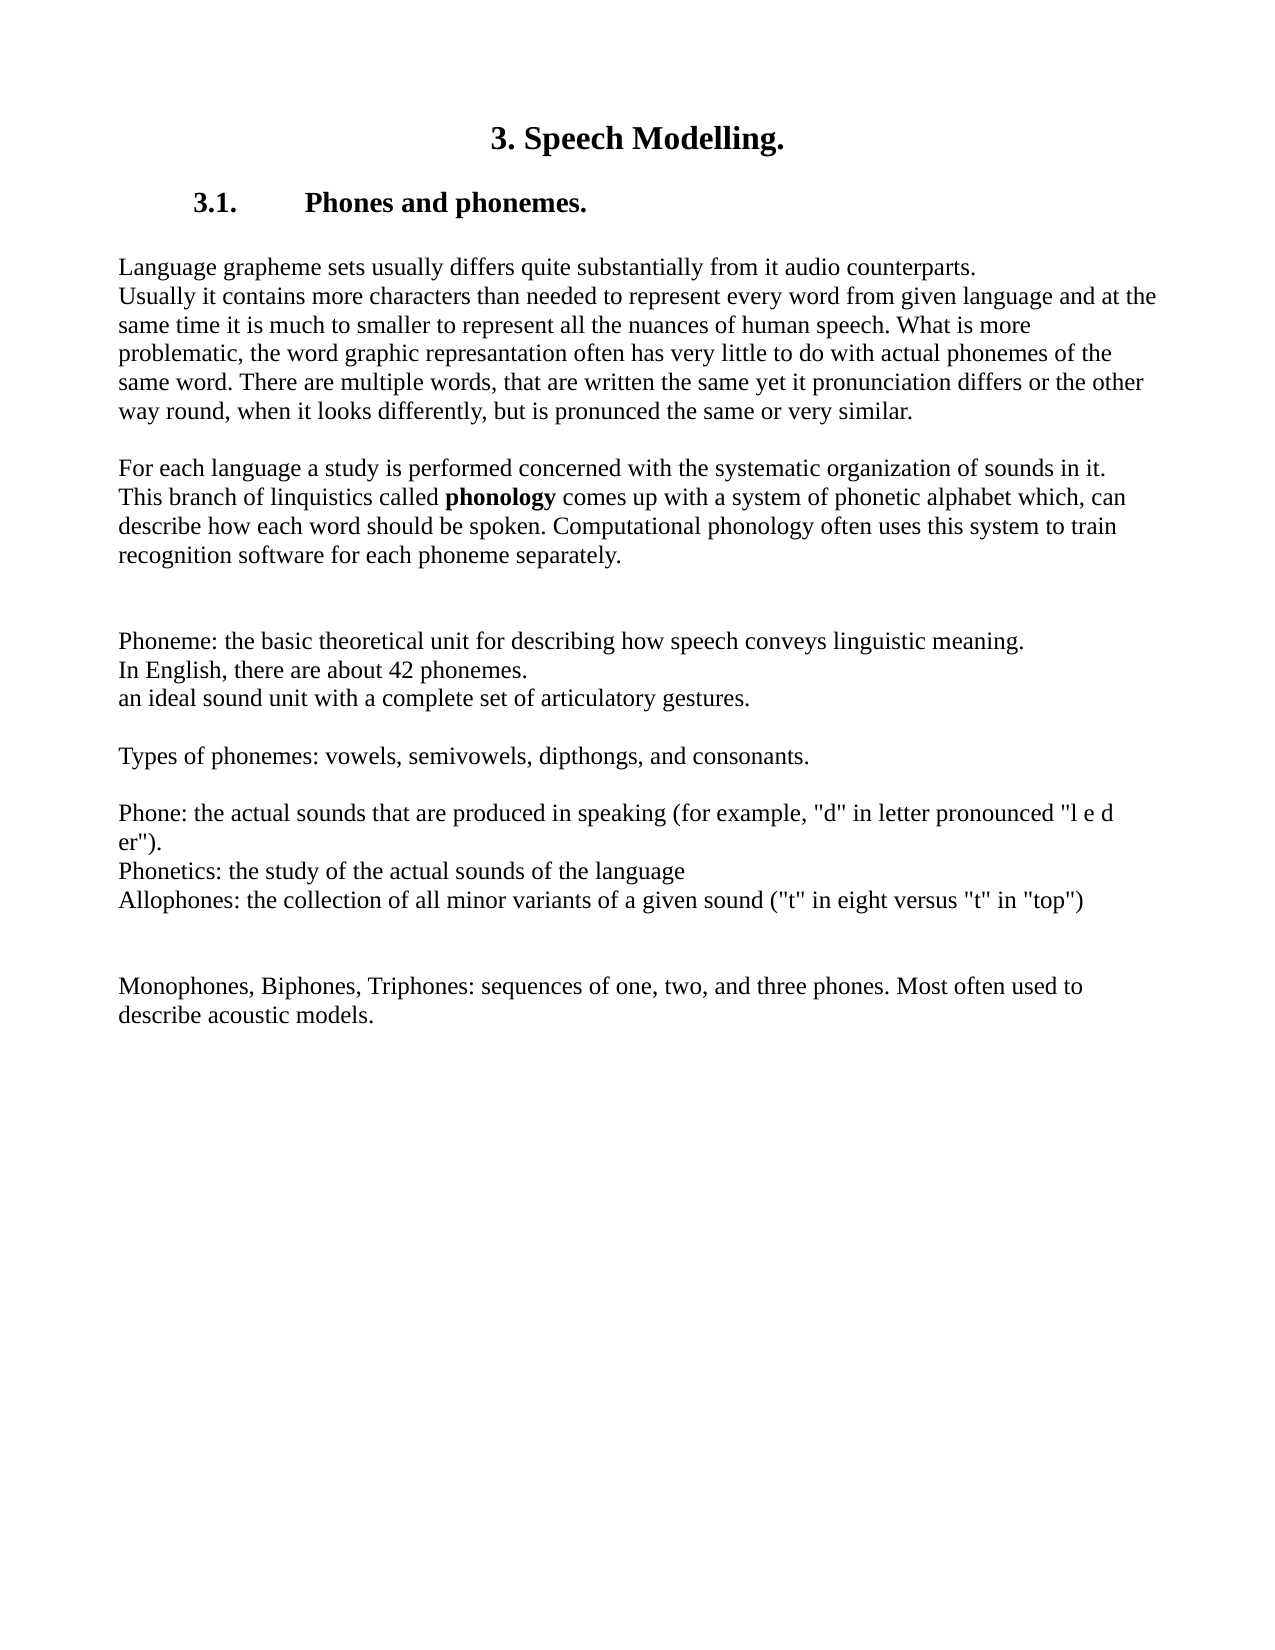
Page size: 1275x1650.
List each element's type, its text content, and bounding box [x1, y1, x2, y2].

list Phones and phonemes. [193, 185, 1157, 219]
text Types of phonemes: vowels, semivowels, dipthongs, and consonants. [118, 741, 1157, 770]
text Monophones, Biphones, Triphones: sequences of one, two, and three phones. Most often used to describe acoustic models. [118, 971, 1157, 1028]
text In English, there are about 42 phonemes. [118, 655, 1157, 683]
text Usually it contains more characters than needed to represent every word from given language and at the same time it is much to smaller to represent all the nuances of human speech. What is more problematic, the word graphic represantation often has very little to do with actual phonemes of the same word. There are multiple words, that are written the same yet it pronunciation differs or the other way round, when it looks differently, but is pronunced the same or very similar. [118, 281, 1157, 425]
text Phoneme: the basic theoretical unit for describing how speech conveys linguistic meaning. [118, 626, 1157, 655]
text Phonetics: the study of the actual sounds of the language [118, 856, 1157, 885]
text Language grapheme sets usually differs quite substantially from it audio counterparts. [118, 252, 1157, 281]
text an ideal sound unit with a complete set of articulatory gestures. [118, 683, 1157, 712]
text Phone: the actual sounds that are produced in speaking (for example, "d" in letter pronounced "l e d er"). [118, 798, 1157, 856]
text Allophones: the collection of all minor variants of a given sound ("t" in eight versus "t" in "top") [118, 885, 1157, 913]
text 3. Speech Modelling. [118, 118, 1157, 156]
text For each language a study is performed concerned with the systematic organization of sounds in it. [118, 453, 1157, 482]
text This branch of linquistics called phonology comes up with a system of phonetic alphabet which, can describe how each word should be spoken. Computational phonology often uses this system to train recognition software for each phoneme separately. [118, 482, 1157, 568]
